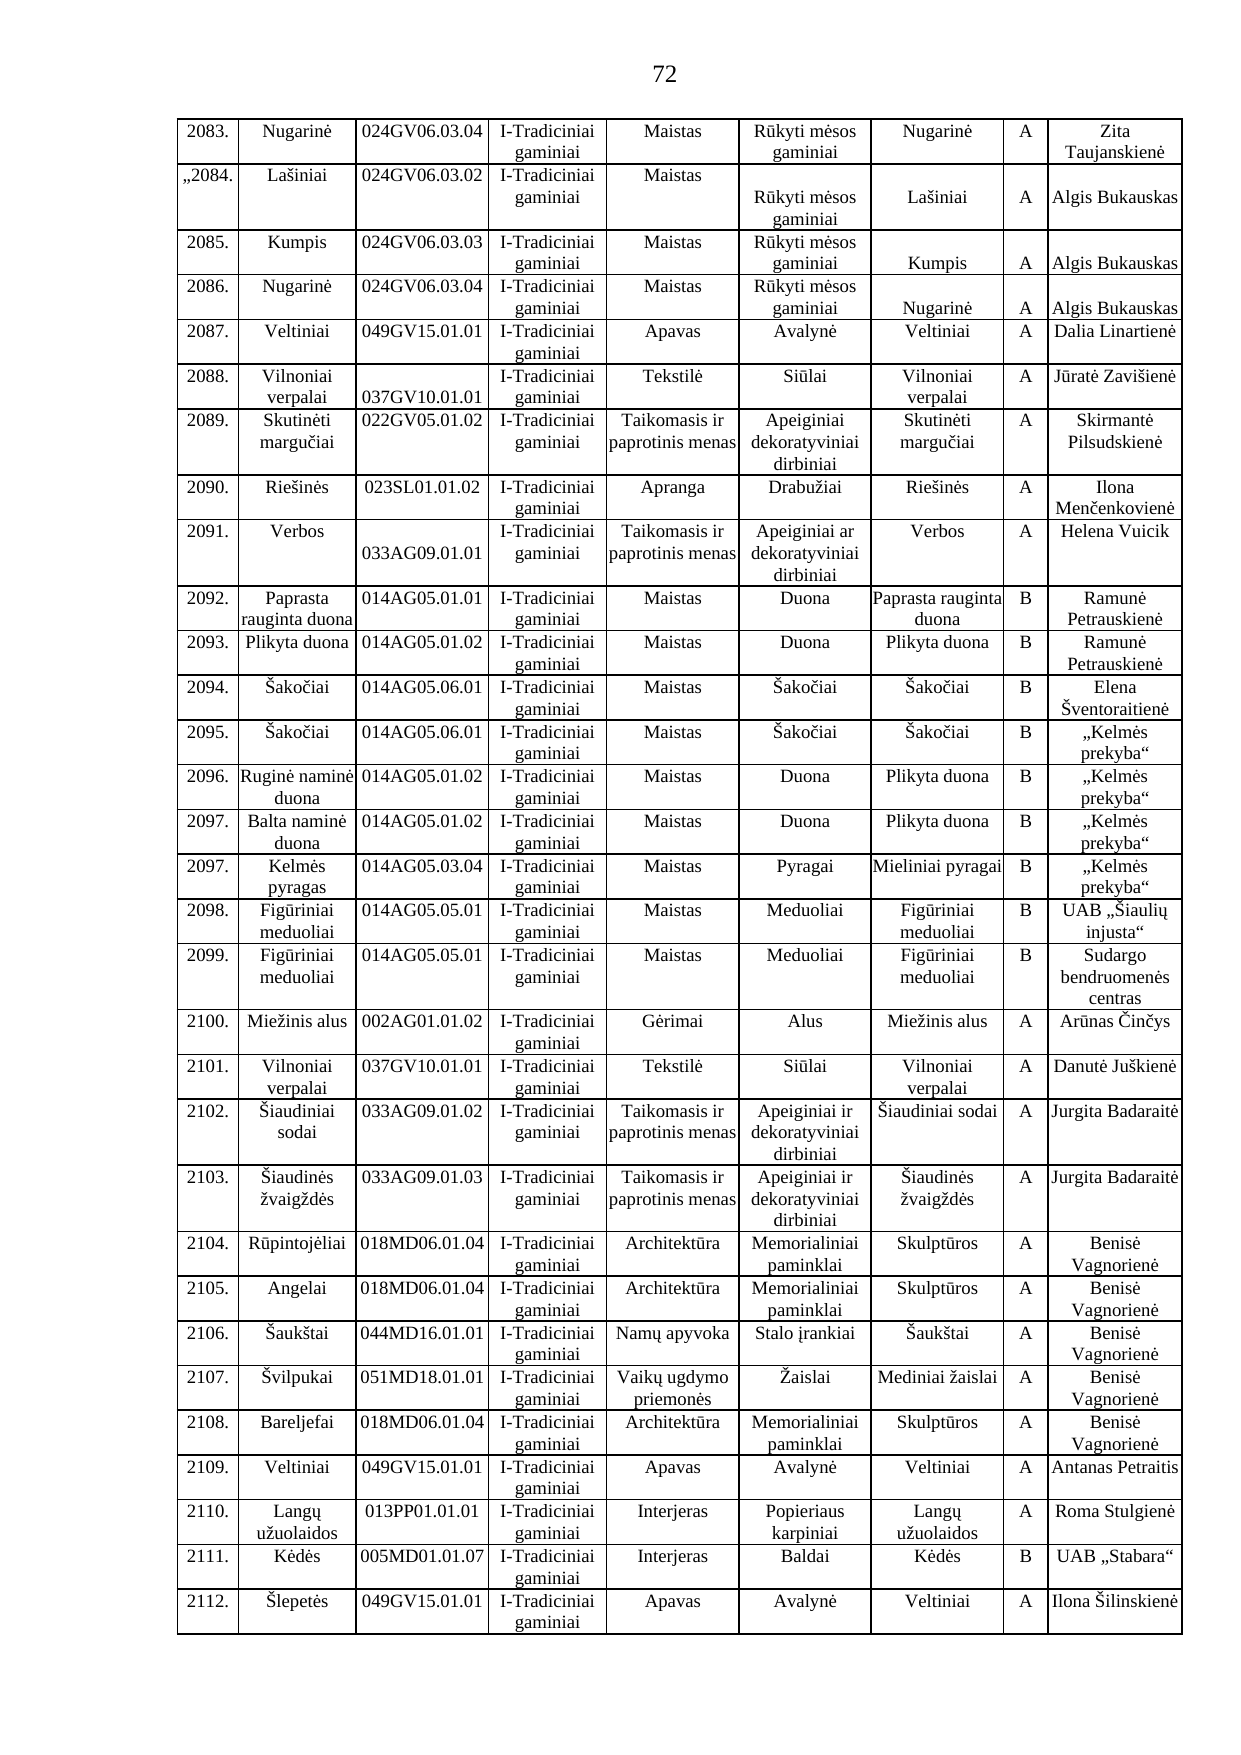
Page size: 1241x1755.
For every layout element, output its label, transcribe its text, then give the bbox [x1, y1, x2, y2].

table_cell Riešinės [239, 476, 355, 519]
table_cell Figūriniai meduoliai [239, 944, 355, 1009]
table_cell 014AG05.01.02 [357, 631, 488, 674]
table_cell Gėrimai [607, 1010, 738, 1053]
table_cell Maistas [607, 120, 738, 163]
table_cell Nugarinė [239, 275, 355, 318]
table_cell Rūkyti mėsos gaminiai [740, 275, 870, 318]
table_cell Interjeras [607, 1545, 738, 1588]
table_cell Angelai [239, 1277, 355, 1320]
table_cell Apranga [607, 476, 738, 519]
table_cell B [1004, 765, 1047, 808]
table_cell 014AG05.05.01 [357, 944, 488, 1009]
table_cell Taikomasis ir paprotinis menas [607, 410, 738, 474]
table_cell Maistas [607, 765, 738, 808]
table_cell 014AG05.03.04 [357, 855, 488, 898]
table_cell A [1004, 520, 1047, 585]
table_cell Apeiginiai ar dekoratyviniai dirbiniai [740, 520, 870, 585]
table_cell Žaislai [740, 1366, 870, 1409]
table_cell 2088. [178, 365, 238, 408]
table_cell „Kelmės prekyba“ [1049, 721, 1181, 764]
table_cell Mediniai žaislai [872, 1366, 1003, 1409]
table_cell I-Tradiciniai gaminiai [489, 231, 606, 274]
table_cell I-Tradiciniai gaminiai [489, 1055, 606, 1098]
table_cell A [1004, 1100, 1047, 1164]
table_cell 2098. [178, 900, 238, 942]
table_cell Pyragai [740, 855, 870, 898]
table_cell 2089. [178, 410, 238, 474]
table_cell A [1004, 120, 1047, 163]
table_cell I-Tradiciniai gaminiai [489, 476, 606, 519]
table_cell B [1004, 900, 1047, 942]
table_cell Jurgita Badaraitė [1049, 1100, 1181, 1164]
table_cell Paprasta rauginta duona [872, 587, 1003, 630]
table_cell Šiaudinės žvaigždės [239, 1166, 355, 1231]
table_cell Šakočiai [239, 721, 355, 764]
table_cell Maistas [607, 587, 738, 630]
table_cell I-Tradiciniai gaminiai [489, 1166, 606, 1231]
table_cell Šakočiai [740, 676, 870, 719]
table_cell I-Tradiciniai gaminiai [489, 721, 606, 764]
table_cell I-Tradiciniai gaminiai [489, 810, 606, 853]
table_cell Taikomasis ir paprotinis menas [607, 520, 738, 585]
table_cell I-Tradiciniai gaminiai [489, 275, 606, 318]
table_cell Jurgita Badaraitė [1049, 1166, 1181, 1231]
table_cell A [1004, 1322, 1047, 1365]
table_cell Antanas Petraitis [1049, 1456, 1181, 1499]
table_cell I-Tradiciniai gaminiai [489, 631, 606, 674]
table_cell Miežinis alus [239, 1010, 355, 1053]
table_cell 014AG05.06.01 [357, 676, 488, 719]
table_cell Lašiniai [872, 165, 1003, 229]
table_cell Zita Taujanskienė [1049, 120, 1181, 163]
table_cell Sudargo bendruomenės centras [1049, 944, 1181, 1009]
table_cell 014AG05.01.02 [357, 765, 488, 808]
table_cell Ilona Šilinskienė [1049, 1590, 1181, 1633]
table_cell Maistas [607, 810, 738, 853]
table_cell I-Tradiciniai gaminiai [489, 765, 606, 808]
table_cell Paprasta rauginta duona [239, 587, 355, 630]
table_cell Duona [740, 810, 870, 853]
table_cell 2109. [178, 1456, 238, 1499]
table_cell A [1004, 275, 1047, 318]
table_cell Popieriaus karpiniai [740, 1500, 870, 1543]
table_cell Avalynė [740, 1456, 870, 1499]
table_cell Maistas [607, 165, 738, 229]
table_cell 024GV06.03.04 [357, 275, 488, 318]
table_cell Siūlai [740, 1055, 870, 1098]
table_cell 037GV10.01.01 [357, 1055, 488, 1098]
table_cell A [1004, 231, 1047, 274]
table_cell „Kelmės prekyba“ [1049, 810, 1181, 853]
table_cell Vilnoniai verpalai [872, 1055, 1003, 1098]
table_cell Apeiginiai ir dekoratyviniai dirbiniai [740, 1100, 870, 1164]
table_cell Šakočiai [239, 676, 355, 719]
table_cell Benisė Vagnorienė [1049, 1277, 1181, 1320]
table_cell 049GV15.01.01 [357, 1456, 488, 1499]
table_cell I-Tradiciniai gaminiai [489, 410, 606, 474]
table_cell A [1004, 476, 1047, 519]
table_cell 005MD01.01.07 [357, 1545, 488, 1588]
table_cell Langų užuolaidos [872, 1500, 1003, 1543]
table_cell 2104. [178, 1232, 238, 1275]
table_cell Maistas [607, 275, 738, 318]
table_cell Plikyta duona [239, 631, 355, 674]
table_cell A [1004, 1366, 1047, 1409]
table_cell 002AG01.01.02 [357, 1010, 488, 1053]
table_cell A [1004, 365, 1047, 408]
table_cell Verbos [239, 520, 355, 585]
table_cell Duona [740, 631, 870, 674]
table_cell Drabužiai [740, 476, 870, 519]
table_cell Vilnoniai verpalai [239, 365, 355, 408]
table_cell Architektūra [607, 1232, 738, 1275]
table_cell Architektūra [607, 1411, 738, 1454]
table_cell Skutinėti margučiai [239, 410, 355, 474]
table_cell A [1004, 410, 1047, 474]
table_cell Figūriniai meduoliai [872, 944, 1003, 1009]
table_cell 2099. [178, 944, 238, 1009]
table_cell 2110. [178, 1500, 238, 1543]
table_cell Skulptūros [872, 1411, 1003, 1454]
table_cell Šiaudiniai sodai [239, 1100, 355, 1164]
table_cell A [1004, 1500, 1047, 1543]
table_cell Helena Vuicik [1049, 520, 1181, 585]
table_cell Nugarinė [872, 120, 1003, 163]
table_cell I-Tradiciniai gaminiai [489, 1590, 606, 1633]
table_cell Maistas [607, 631, 738, 674]
table_cell UAB „Stabara“ [1049, 1545, 1181, 1588]
table_cell I-Tradiciniai gaminiai [489, 676, 606, 719]
table_cell 024GV06.03.03 [357, 231, 488, 274]
table_cell Skutinėti margučiai [872, 410, 1003, 474]
table_cell 049GV15.01.01 [357, 320, 488, 363]
table_cell Apavas [607, 320, 738, 363]
table_cell 2086. [178, 275, 238, 318]
table_cell Skulptūros [872, 1232, 1003, 1275]
table_cell Avalynė [740, 1590, 870, 1633]
table_cell 024GV06.03.04 [357, 120, 488, 163]
table_cell Kumpis [239, 231, 355, 274]
table_cell Taikomasis ir paprotinis menas [607, 1100, 738, 1164]
table_cell Baldai [740, 1545, 870, 1588]
table_cell Benisė Vagnorienė [1049, 1411, 1181, 1454]
table_cell UAB „Šiaulių injusta“ [1049, 900, 1181, 942]
table_cell Maistas [607, 900, 738, 942]
table_cell 2108. [178, 1411, 238, 1454]
table_cell 051MD18.01.01 [357, 1366, 488, 1409]
table_cell „Kelmės prekyba“ [1049, 855, 1181, 898]
table_cell 037GV10.01.01 [357, 365, 488, 408]
table_cell Algis Bukauskas [1049, 275, 1181, 318]
table_cell 2097. [178, 855, 238, 898]
table_cell B [1004, 810, 1047, 853]
table_cell A [1004, 165, 1047, 229]
table_cell Apavas [607, 1456, 738, 1499]
table_cell Lašiniai [239, 165, 355, 229]
table_cell Ilona Menčenkovienė [1049, 476, 1181, 519]
table_cell I-Tradiciniai gaminiai [489, 1411, 606, 1454]
table_cell Maistas [607, 676, 738, 719]
table_cell Nugarinė [239, 120, 355, 163]
table_cell „Kelmės prekyba“ [1049, 765, 1181, 808]
table_cell Šlepetės [239, 1590, 355, 1633]
table_cell 013PP01.01.01 [357, 1500, 488, 1543]
table_cell Nugarinė [872, 275, 1003, 318]
table_cell Duona [740, 587, 870, 630]
table_cell 049GV15.01.01 [357, 1590, 488, 1633]
table_cell Stalo įrankiai [740, 1322, 870, 1365]
table_cell Šakočiai [872, 721, 1003, 764]
table_cell 2096. [178, 765, 238, 808]
table_cell Švilpukai [239, 1366, 355, 1409]
table_cell Danutė Juškienė [1049, 1055, 1181, 1098]
table_cell Vilnoniai verpalai [239, 1055, 355, 1098]
table_cell B [1004, 676, 1047, 719]
table_cell Veltiniai [872, 1456, 1003, 1499]
table_cell I-Tradiciniai gaminiai [489, 855, 606, 898]
table_cell I-Tradiciniai gaminiai [489, 1100, 606, 1164]
table_cell 023SL01.01.02 [357, 476, 488, 519]
table_cell I-Tradiciniai gaminiai [489, 320, 606, 363]
table_cell Tekstilė [607, 1055, 738, 1098]
table_cell 2090. [178, 476, 238, 519]
table_cell Mieliniai pyragai [872, 855, 1003, 898]
table_cell Maistas [607, 231, 738, 274]
table_cell I-Tradiciniai gaminiai [489, 1010, 606, 1053]
table_cell Rūpintojėliai [239, 1232, 355, 1275]
table_cell Memorialiniai paminklai [740, 1411, 870, 1454]
table_cell Riešinės [872, 476, 1003, 519]
table_cell 2091. [178, 520, 238, 585]
table_cell Šaukštai [239, 1322, 355, 1365]
table_cell I-Tradiciniai gaminiai [489, 1366, 606, 1409]
table_cell 018MD06.01.04 [357, 1232, 488, 1275]
table_cell Apeiginiai ir dekoratyviniai dirbiniai [740, 1166, 870, 1231]
table_cell Miežinis alus [872, 1010, 1003, 1053]
table_cell Bareljefai [239, 1411, 355, 1454]
table_cell A [1004, 1232, 1047, 1275]
table_cell 2087. [178, 320, 238, 363]
table_cell 2097. [178, 810, 238, 853]
table_cell Šaukštai [872, 1322, 1003, 1365]
table_cell Plikyta duona [872, 765, 1003, 808]
table_cell Vilnoniai verpalai [872, 365, 1003, 408]
table_cell I-Tradiciniai gaminiai [489, 165, 606, 229]
table_cell Tekstilė [607, 365, 738, 408]
table_cell 022GV05.01.02 [357, 410, 488, 474]
table_cell A [1004, 1010, 1047, 1053]
table_cell 2095. [178, 721, 238, 764]
table_cell Vaikų ugdymo priemonės [607, 1366, 738, 1409]
table_cell 018MD06.01.04 [357, 1411, 488, 1454]
table_cell 014AG05.05.01 [357, 900, 488, 942]
table_cell 2105. [178, 1277, 238, 1320]
table_cell Kėdės [872, 1545, 1003, 1588]
table_cell Kėdės [239, 1545, 355, 1588]
table_cell 2111. [178, 1545, 238, 1588]
table_cell A [1004, 1166, 1047, 1231]
table_cell „2084. [178, 165, 238, 229]
table_cell Ramunė Petrauskienė [1049, 631, 1181, 674]
table_cell Jūratė Zavišienė [1049, 365, 1181, 408]
table_cell Memorialiniai paminklai [740, 1277, 870, 1320]
table_cell 2092. [178, 587, 238, 630]
table_cell 014AG05.01.02 [357, 810, 488, 853]
table_cell Siūlai [740, 365, 870, 408]
table_cell Rūkyti mėsos gaminiai [740, 231, 870, 274]
table_cell 033AG09.01.02 [357, 1100, 488, 1164]
table_cell I-Tradiciniai gaminiai [489, 1545, 606, 1588]
table_cell Skulptūros [872, 1277, 1003, 1320]
table_cell 014AG05.01.01 [357, 587, 488, 630]
table_cell Rūkyti mėsos gaminiai [740, 165, 870, 229]
table_cell I-Tradiciniai gaminiai [489, 1500, 606, 1543]
table_cell Veltiniai [239, 1456, 355, 1499]
table_cell Kumpis [872, 231, 1003, 274]
table_cell 2112. [178, 1590, 238, 1633]
table_cell Ruginė naminė duona [239, 765, 355, 808]
table_cell I-Tradiciniai gaminiai [489, 1277, 606, 1320]
table_cell 044MD16.01.01 [357, 1322, 488, 1365]
table_cell Apeiginiai dekoratyviniai dirbiniai [740, 410, 870, 474]
table_cell Plikyta duona [872, 810, 1003, 853]
table_cell Rūkyti mėsos gaminiai [740, 120, 870, 163]
table_cell Šakočiai [740, 721, 870, 764]
table_cell I-Tradiciniai gaminiai [489, 520, 606, 585]
table_cell I-Tradiciniai gaminiai [489, 944, 606, 1009]
table_cell Veltiniai [239, 320, 355, 363]
table_cell 2103. [178, 1166, 238, 1231]
table_cell Kelmės pyragas [239, 855, 355, 898]
table_cell Algis Bukauskas [1049, 231, 1181, 274]
table_cell 024GV06.03.02 [357, 165, 488, 229]
table_cell Maistas [607, 855, 738, 898]
table_cell B [1004, 855, 1047, 898]
table_cell Figūriniai meduoliai [872, 900, 1003, 942]
table_cell 2094. [178, 676, 238, 719]
table_cell 018MD06.01.04 [357, 1277, 488, 1320]
table_cell 2107. [178, 1366, 238, 1409]
table_cell 2085. [178, 231, 238, 274]
table_cell A [1004, 1055, 1047, 1098]
table_cell I-Tradiciniai gaminiai [489, 587, 606, 630]
table_cell Skirmantė Pilsudskienė [1049, 410, 1181, 474]
table_cell Architektūra [607, 1277, 738, 1320]
table_cell Apavas [607, 1590, 738, 1633]
table_cell Benisė Vagnorienė [1049, 1322, 1181, 1365]
table_cell I-Tradiciniai gaminiai [489, 365, 606, 408]
table_cell Elena Šventoraitienė [1049, 676, 1181, 719]
table_cell Veltiniai [872, 1590, 1003, 1633]
table_cell A [1004, 1277, 1047, 1320]
table_cell Ramunė Petrauskienė [1049, 587, 1181, 630]
table_cell Balta naminė duona [239, 810, 355, 853]
table_cell Dalia Linartienė [1049, 320, 1181, 363]
table_cell 033AG09.01.01 [357, 520, 488, 585]
table_cell Taikomasis ir paprotinis menas [607, 1166, 738, 1231]
table_cell Langų užuolaidos [239, 1500, 355, 1543]
table_cell Maistas [607, 721, 738, 764]
table_cell Memorialiniai paminklai [740, 1232, 870, 1275]
table_cell Figūriniai meduoliai [239, 900, 355, 942]
table_cell Veltiniai [872, 320, 1003, 363]
table_cell Arūnas Činčys [1049, 1010, 1181, 1053]
table_cell I-Tradiciniai gaminiai [489, 1456, 606, 1499]
table_cell I-Tradiciniai gaminiai [489, 1232, 606, 1275]
table_cell Meduoliai [740, 944, 870, 1009]
table_cell A [1004, 1590, 1047, 1633]
table_cell 014AG05.06.01 [357, 721, 488, 764]
table_cell Šiaudinės žvaigždės [872, 1166, 1003, 1231]
table_cell B [1004, 1545, 1047, 1588]
table_cell 2101. [178, 1055, 238, 1098]
table_cell Roma Stulgienė [1049, 1500, 1181, 1543]
table_cell Interjeras [607, 1500, 738, 1543]
table_cell Verbos [872, 520, 1003, 585]
table_cell Šakočiai [872, 676, 1003, 719]
table_cell Duona [740, 765, 870, 808]
table_cell Algis Bukauskas [1049, 165, 1181, 229]
table_cell Namų apyvoka [607, 1322, 738, 1365]
table_cell I-Tradiciniai gaminiai [489, 900, 606, 942]
table_cell Meduoliai [740, 900, 870, 942]
table_cell Avalynė [740, 320, 870, 363]
table_cell A [1004, 1456, 1047, 1499]
table_cell Alus [740, 1010, 870, 1053]
table_cell Šiaudiniai sodai [872, 1100, 1003, 1164]
table_cell 2102. [178, 1100, 238, 1164]
table_cell A [1004, 1411, 1047, 1454]
table_cell Benisė Vagnorienė [1049, 1232, 1181, 1275]
table_cell 2083. [178, 120, 238, 163]
table_cell 033AG09.01.03 [357, 1166, 488, 1231]
table_cell 2100. [178, 1010, 238, 1053]
table_cell I-Tradiciniai gaminiai [489, 1322, 606, 1365]
table_cell B [1004, 944, 1047, 1009]
table_cell B [1004, 721, 1047, 764]
table_cell B [1004, 631, 1047, 674]
table_cell 2106. [178, 1322, 238, 1365]
table_cell Benisė Vagnorienė [1049, 1366, 1181, 1409]
table_cell A [1004, 320, 1047, 363]
table_cell B [1004, 587, 1047, 630]
table_cell 2093. [178, 631, 238, 674]
table_cell Maistas [607, 944, 738, 1009]
table_cell I-Tradiciniai gaminiai [489, 120, 606, 163]
table_cell Plikyta duona [872, 631, 1003, 674]
